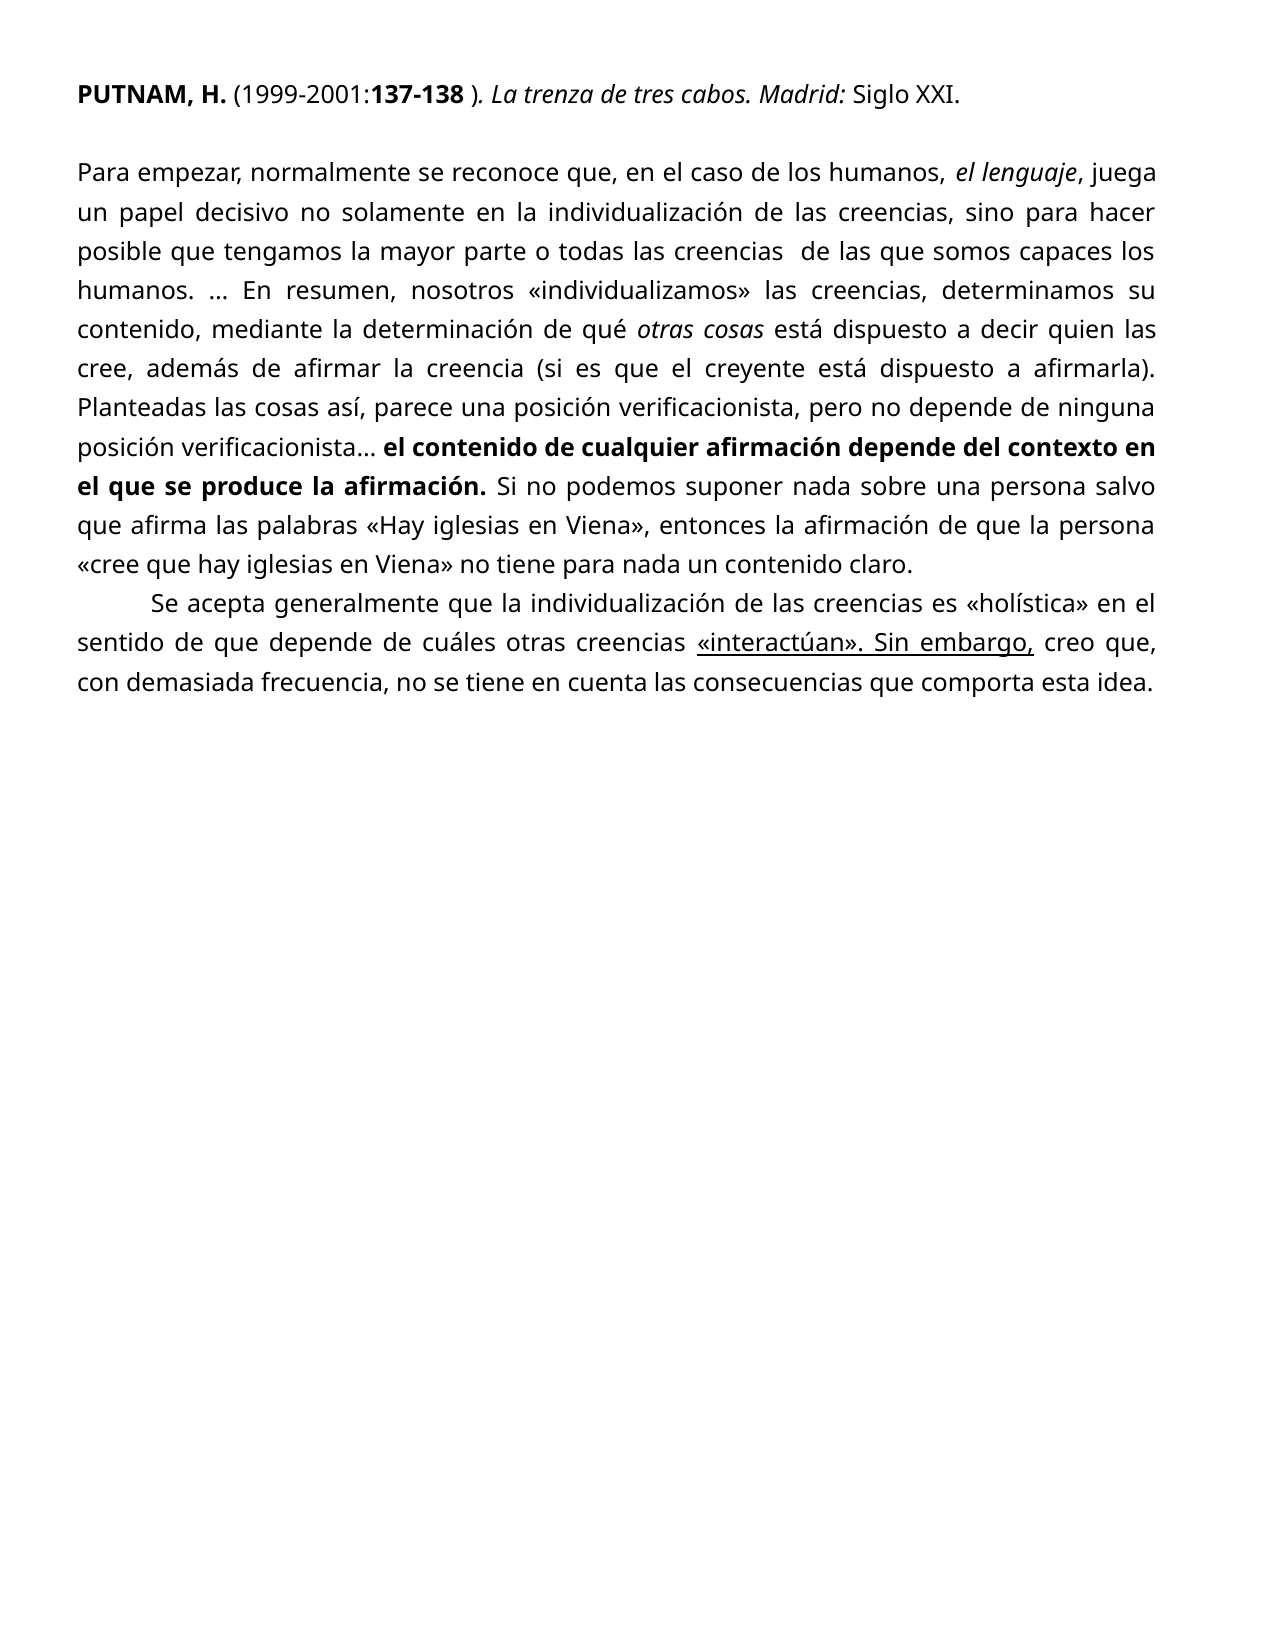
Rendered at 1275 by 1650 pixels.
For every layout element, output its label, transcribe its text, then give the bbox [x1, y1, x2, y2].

text PUTNAM, H. (1999-2001:137-138 ). La trenza de tres cabos. Madrid: Siglo XXI. [77, 77, 1157, 111]
text Se acepta generalmente que la individualización de las creencias es «holística» en el sentido de que depende de cuáles otras creencias «interactúan». Sin embargo, creo que, con demasiada frecuencia, no se tiene en cuenta las consecuencias que comporta esta idea. [77, 586, 1157, 698]
text Para empezar, normalmente se reconoce que, en el caso de los humanos, el lenguaje, juega un papel decisivo no solamente en la individualización de las creencias, sino para hacer posible que tengamos la mayor parte o todas las creencias de las que somos capaces los humanos. … En resumen, nosotros «individualizamos» las creencias, determinamos su contenido, mediante la determinación de qué otras cosas está dispuesto a decir quien las cree, además de afirmar la creencia (si es que el creyente está dispuesto a afirmarla). Planteadas las cosas así, parece una posición verificacionista, pero no depende de ninguna posición verificacionista… el contenido de cualquier afirmación depende del contexto en el que se produce la afirmación. Si no podemos suponer nada sobre una persona salvo que afirma las palabras «Hay iglesias en Viena», entonces la afirmación de que la persona «cree que hay iglesias en Viena» no tiene para nada un contenido claro. [77, 155, 1157, 581]
